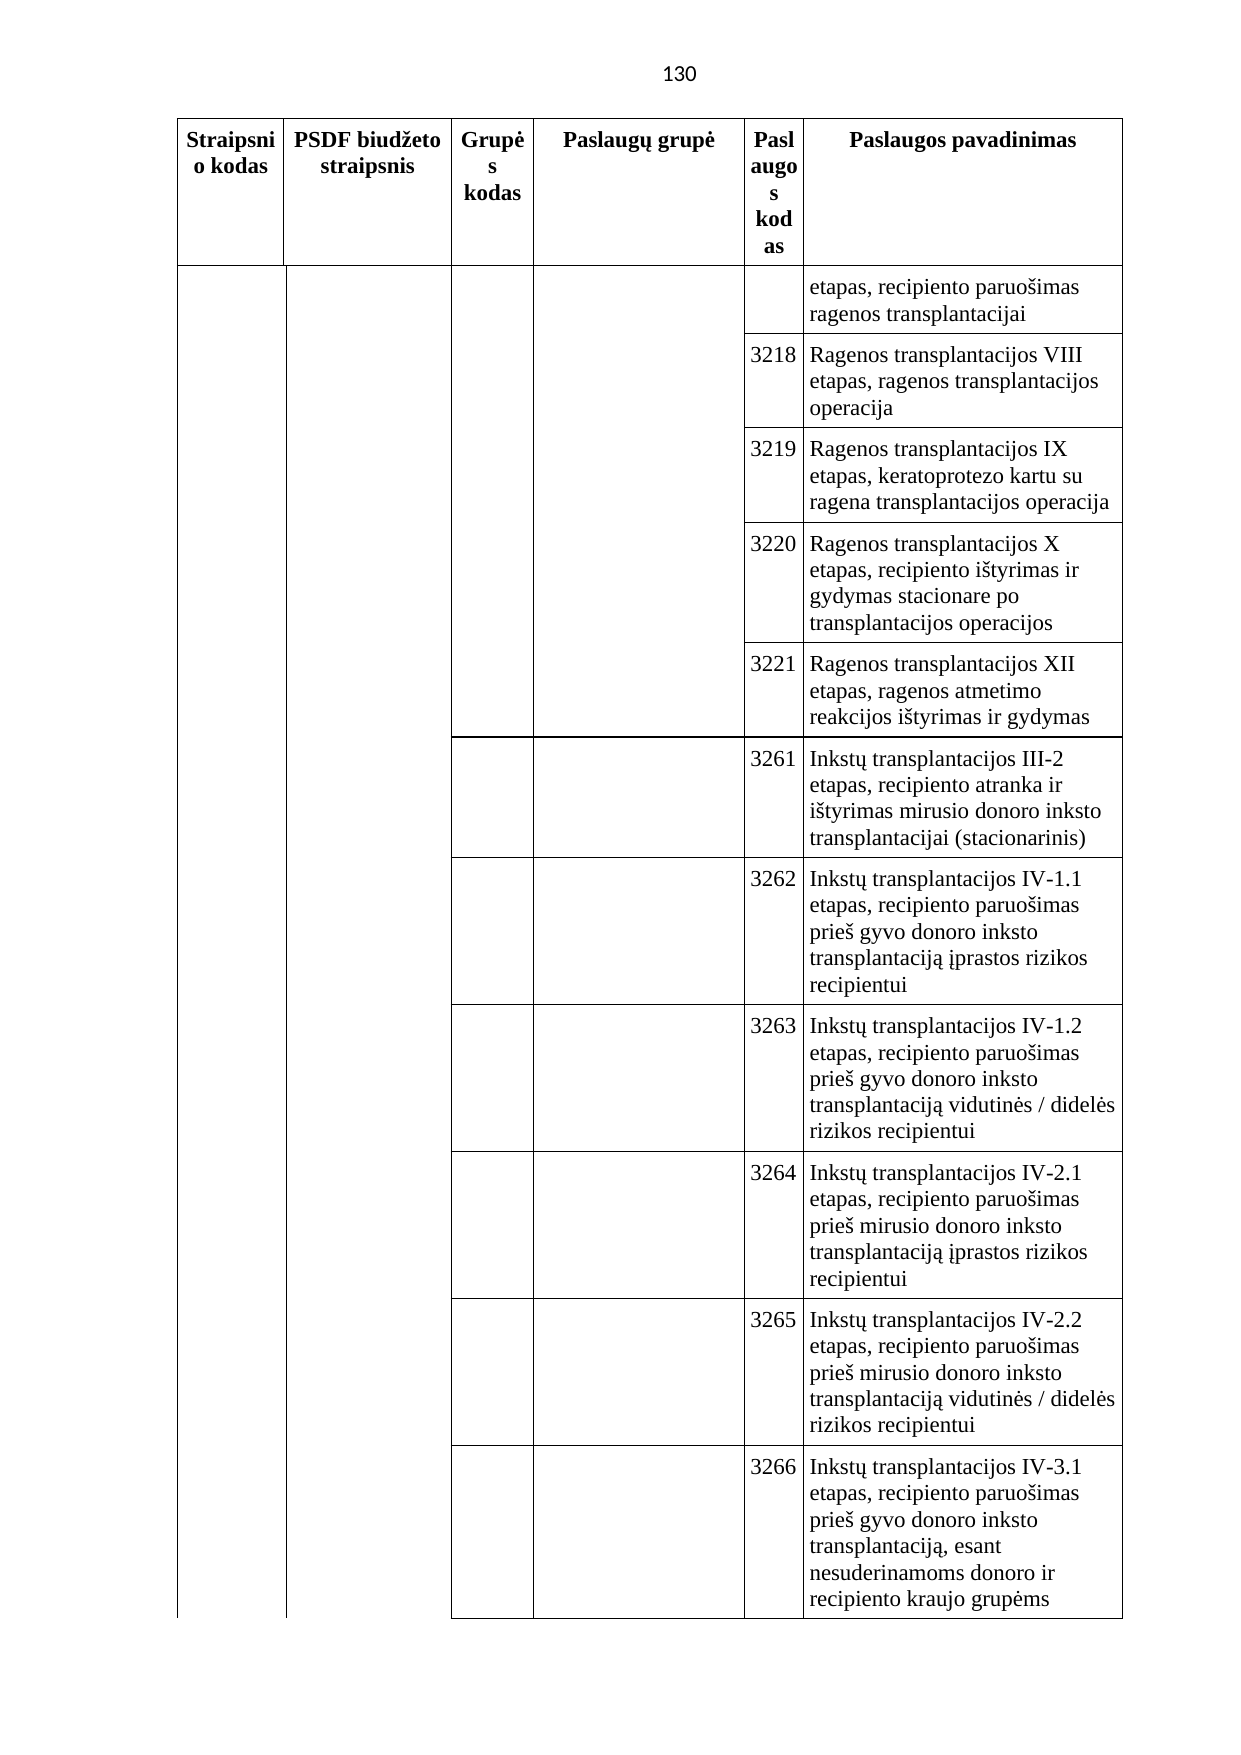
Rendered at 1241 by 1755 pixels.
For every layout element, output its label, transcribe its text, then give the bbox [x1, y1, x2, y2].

table_cell [287, 857, 451, 1004]
table_cell 3264 [745, 1152, 803, 1298]
table_cell Inkstų transplantacijos IV-2.2 etapas, recipiento paruošimas prieš mirusio donoro inksto transplantaciją vidutinės / didelės rizikos recipientui [804, 1299, 1122, 1445]
table_header Paslaugos kodas [745, 119, 803, 265]
table_cell Ragenos transplantacijos X etapas, recipiento ištyrimas ir gydymas stacionare po transplantacijos operacijos [804, 523, 1122, 642]
table_cell [178, 522, 286, 642]
table_header Straipsnio kodas [178, 119, 283, 265]
table_cell [534, 738, 744, 857]
table_cell [287, 736, 451, 857]
table_cell [287, 1298, 451, 1445]
table_cell 3262 [745, 858, 803, 1004]
table_cell [287, 642, 451, 736]
table_cell 3266 [745, 1446, 803, 1618]
table_cell Inkstų transplantacijos IV-1.2 etapas, recipiento paruošimas prieš gyvo donoro inksto transplantaciją vidutinės / didelės rizikos recipientui [804, 1005, 1122, 1151]
table_cell [178, 642, 286, 736]
table_cell [287, 427, 451, 522]
table_cell Inkstų transplantacijos IV-3.1 etapas, recipiento paruošimas prieš gyvo donoro inksto transplantaciją, esant nesuderinamoms donoro ir recipiento kraujo grupėms [804, 1446, 1122, 1618]
table_header Grupės kodas [452, 119, 533, 265]
table_cell [178, 427, 286, 522]
table_cell [534, 858, 744, 1004]
table_cell [178, 1298, 286, 1445]
table_cell [287, 266, 451, 333]
table_cell [178, 333, 286, 427]
table_cell [287, 1004, 451, 1151]
table_header PSDF biudžeto straipsnis [284, 119, 451, 265]
table_header Paslaugos pavadinimas [804, 119, 1122, 265]
table_cell 3218 [745, 334, 803, 427]
table_header Paslaugų grupė [534, 119, 744, 265]
table_cell [287, 1151, 451, 1298]
table_cell [452, 266, 533, 736]
table_cell 3219 [745, 428, 803, 522]
table_cell [178, 266, 286, 333]
table_cell [452, 1446, 533, 1618]
table_cell [178, 1004, 286, 1151]
table_cell Inkstų transplantacijos IV-1.1 etapas, recipiento paruošimas prieš gyvo donoro inksto transplantaciją įprastos rizikos recipientui [804, 858, 1122, 1004]
table_cell Inkstų transplantacijos III-2 etapas, recipiento atranka ir ištyrimas mirusio donoro inksto transplantacijai (stacionarinis) [804, 738, 1122, 857]
table_cell [452, 1299, 533, 1445]
table_cell [745, 266, 803, 333]
table_cell [178, 1445, 286, 1618]
table_cell 3263 [745, 1005, 803, 1151]
table_cell [178, 857, 286, 1004]
table_cell [452, 858, 533, 1004]
table_cell 3220 [745, 523, 803, 642]
table_cell [534, 1152, 744, 1298]
table_cell Inkstų transplantacijos IV-2.1 etapas, recipiento paruošimas prieš mirusio donoro inksto transplantaciją įprastos rizikos recipientui [804, 1152, 1122, 1298]
table_cell Ragenos transplantacijos XII etapas, ragenos atmetimo reakcijos ištyrimas ir gydymas [804, 643, 1122, 736]
table_cell Ragenos transplantacijos IX etapas, keratoprotezo kartu su ragena transplantacijos operacija [804, 428, 1122, 522]
table_cell [287, 522, 451, 642]
table_cell [534, 1005, 744, 1151]
table_cell [287, 333, 451, 427]
table_cell [452, 738, 533, 857]
table_cell 3265 [745, 1299, 803, 1445]
table_cell 3221 [745, 643, 803, 736]
table_cell [287, 1445, 451, 1618]
table_cell [534, 266, 744, 736]
table_cell Ragenos transplantacijos VIII etapas, ragenos transplantacijos operacija [804, 334, 1122, 427]
table_cell [178, 736, 286, 857]
table_cell [452, 1005, 533, 1151]
table_cell [452, 1152, 533, 1298]
table_cell [178, 1151, 286, 1298]
table_cell etapas, recipiento paruošimas ragenos transplantacijai [804, 266, 1122, 333]
table_cell [534, 1446, 744, 1618]
table_cell [534, 1299, 744, 1445]
table_cell 3261 [745, 738, 803, 857]
